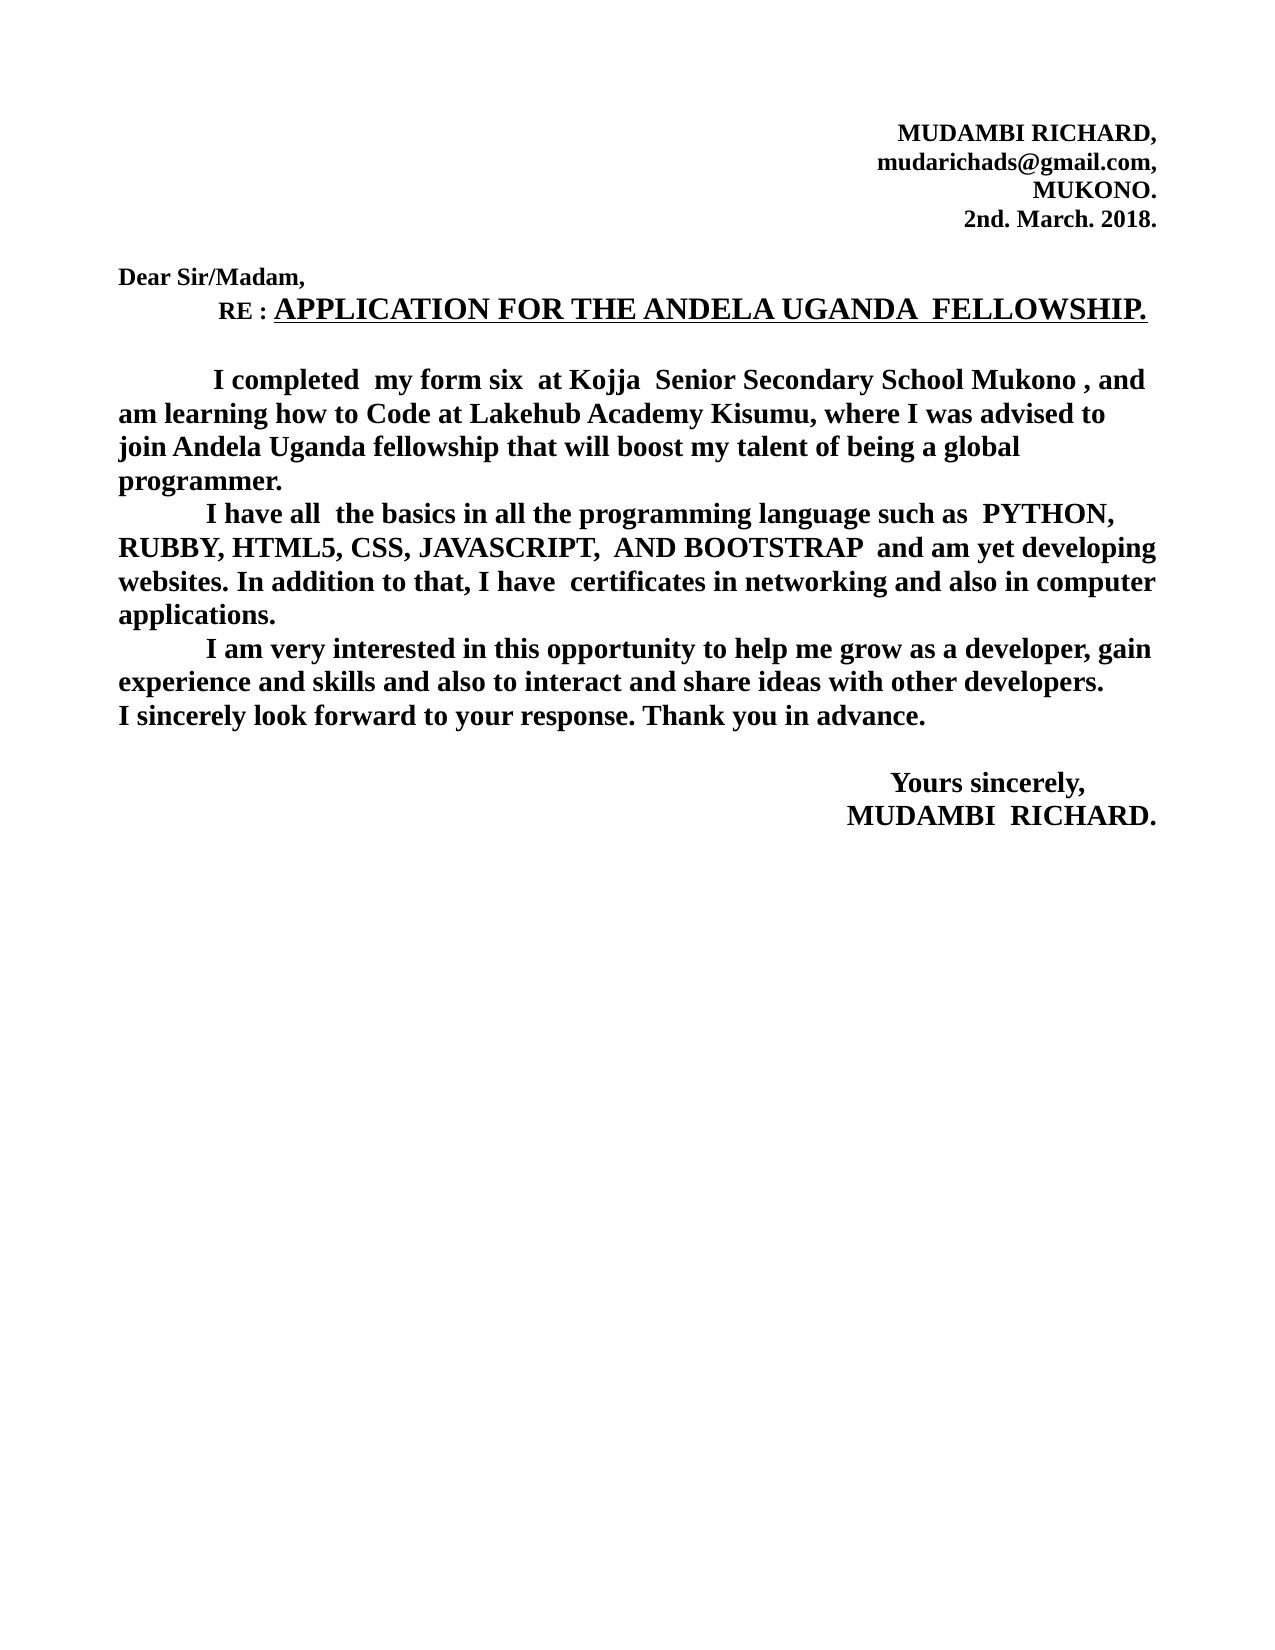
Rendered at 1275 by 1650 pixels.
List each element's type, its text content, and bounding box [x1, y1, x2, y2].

text RE : APPLICATION FOR THE ANDELA UGANDA FELLOWSHIP. [118, 291, 1157, 327]
text mudarichads@gmail.com, [118, 147, 1157, 176]
text I am very interested in this opportunity to help me grow as a developer, gain experience and skills and also to interact and share ideas with other developers. [118, 631, 1157, 698]
text I have all the basics in all the programming language such as PYTHON, RUBBY, HTML5, CSS, JAVASCRIPT, AND BOOTSTRAP and am yet developing websites. In addition to that, I have certificates in networking and also in computer applications. [118, 497, 1157, 631]
text 2nd. March. 2018. [118, 204, 1157, 233]
text Yours sincerely, [118, 765, 1157, 798]
text MUKONO. [118, 176, 1157, 204]
text I completed my form six at Kojja Senior Secondary School Mukono , and am learning how to Code at Lakehub Academy Kisumu, where I was advised to join Andela Uganda fellowship that will boost my talent of being a global programmer. [118, 362, 1157, 497]
text MUDAMBI RICHARD, [118, 118, 1157, 147]
text MUDAMBI RICHARD. [118, 798, 1157, 832]
text Dear Sir/Madam, [118, 262, 1157, 291]
text I sincerely look forward to your response. Thank you in advance. [118, 698, 1157, 731]
